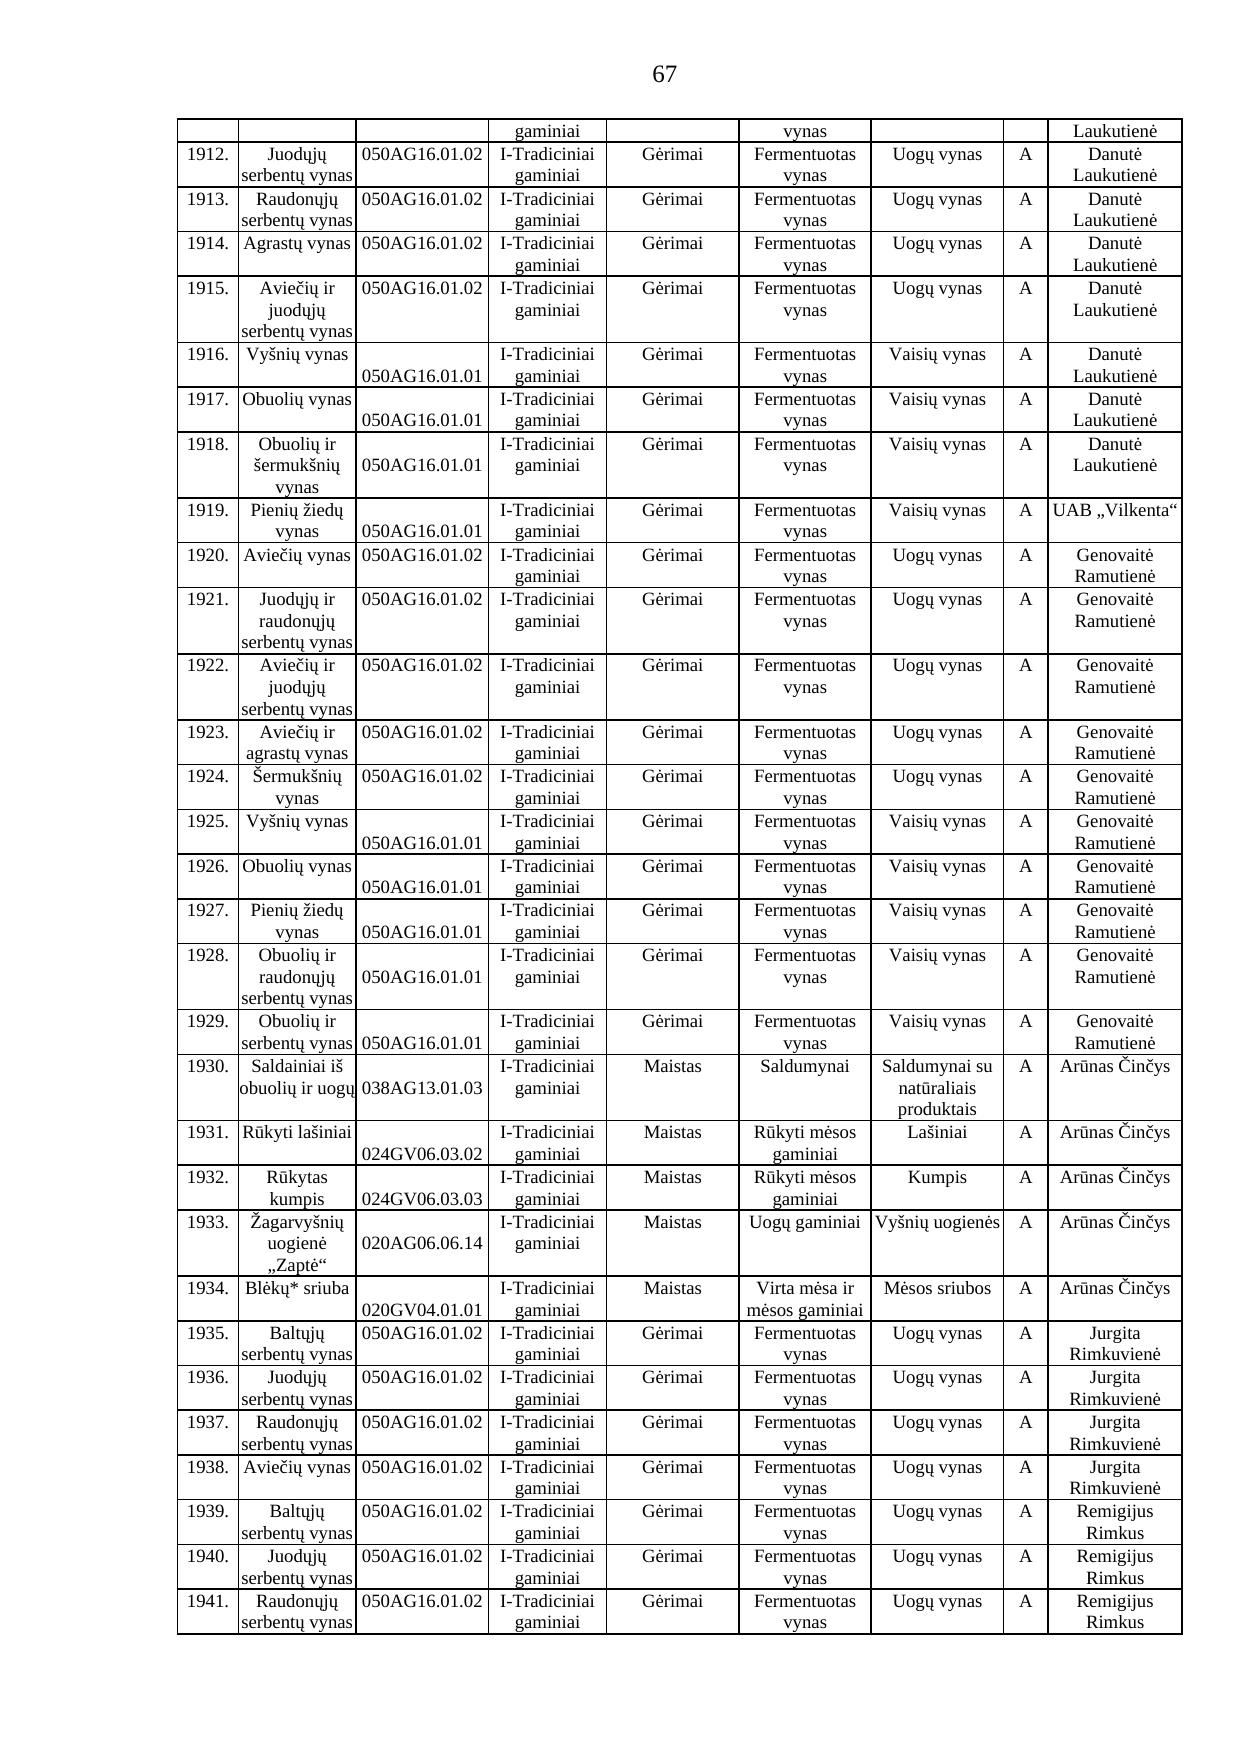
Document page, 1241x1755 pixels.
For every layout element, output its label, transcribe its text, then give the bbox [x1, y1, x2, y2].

table_cell Genovaitė Ramutienė [1049, 855, 1181, 898]
table_cell Pienių žiedų vynas [239, 499, 355, 542]
table_cell I-Tradiciniai gaminiai [489, 855, 606, 898]
table_cell Genovaitė Ramutienė [1049, 543, 1181, 587]
table_cell I-Tradiciniai gaminiai [489, 588, 606, 653]
table_cell Blėkų* sriuba [239, 1277, 355, 1320]
table_cell 1937. [178, 1411, 238, 1454]
table_cell Danutė Laukutienė [1049, 188, 1181, 231]
table_cell Fermentuotas vynas [740, 1411, 870, 1454]
table_cell Danutė Laukutienė [1049, 232, 1181, 275]
table_cell I-Tradiciniai gaminiai [489, 1500, 606, 1543]
table_cell 050AG16.01.02 [357, 721, 488, 764]
table_cell A [1004, 810, 1047, 853]
table_cell A [1004, 433, 1047, 497]
table_cell Danutė Laukutienė [1049, 143, 1181, 186]
table_cell Vaisių vynas [872, 944, 1003, 1009]
table_cell 1941. [178, 1590, 238, 1633]
table_cell Gėrimai [607, 1366, 738, 1409]
table_cell Fermentuotas vynas [740, 765, 870, 808]
table_cell Raudonųjų serbentų vynas [239, 188, 355, 231]
table_cell 1923. [178, 721, 238, 764]
table_cell Gėrimai [607, 1500, 738, 1543]
table_cell 050AG16.01.01 [357, 499, 488, 542]
table_cell I-Tradiciniai gaminiai [489, 1411, 606, 1454]
table_cell I-Tradiciniai gaminiai [489, 143, 606, 186]
table_cell Fermentuotas vynas [740, 232, 870, 275]
table_cell Genovaitė Ramutienė [1049, 810, 1181, 853]
table_cell A [1004, 188, 1047, 231]
table_cell Fermentuotas vynas [740, 721, 870, 764]
table_cell I-Tradiciniai gaminiai [489, 810, 606, 853]
table_cell 020GV04.01.01 [357, 1277, 488, 1320]
table_cell Vaisių vynas [872, 810, 1003, 853]
table_cell Gėrimai [607, 388, 738, 431]
table_cell Genovaitė Ramutienė [1049, 1010, 1181, 1053]
table_cell Uogų vynas [872, 543, 1003, 587]
table_cell 1931. [178, 1121, 238, 1164]
table_cell A [1004, 277, 1047, 342]
table_cell [607, 120, 738, 141]
table_cell Fermentuotas vynas [740, 1366, 870, 1409]
table_cell Fermentuotas vynas [740, 900, 870, 942]
table_cell Gėrimai [607, 343, 738, 386]
table_cell Gėrimai [607, 499, 738, 542]
table_cell Danutė Laukutienė [1049, 388, 1181, 431]
table_cell Fermentuotas vynas [740, 277, 870, 342]
table_cell 1920. [178, 543, 238, 587]
table_cell 1914. [178, 232, 238, 275]
table_cell Fermentuotas vynas [740, 1545, 870, 1588]
table_cell A [1004, 1010, 1047, 1053]
table_cell Uogų vynas [872, 588, 1003, 653]
table_cell 020AG06.06.14 [357, 1211, 488, 1275]
table_cell Vaisių vynas [872, 388, 1003, 431]
table_cell I-Tradiciniai gaminiai [489, 900, 606, 942]
table_cell A [1004, 1121, 1047, 1164]
table_cell 1940. [178, 1545, 238, 1588]
table_cell 1912. [178, 143, 238, 186]
table_cell I-Tradiciniai gaminiai [489, 277, 606, 342]
table_cell A [1004, 1590, 1047, 1633]
table_cell A [1004, 1456, 1047, 1499]
table_cell A [1004, 900, 1047, 942]
table_cell Gėrimai [607, 944, 738, 1009]
table_cell 1938. [178, 1456, 238, 1499]
table_cell A [1004, 388, 1047, 431]
table_cell A [1004, 1500, 1047, 1543]
table_cell I-Tradiciniai gaminiai [489, 1322, 606, 1365]
table_cell Genovaitė Ramutienė [1049, 588, 1181, 653]
table_cell Aviečių ir juodųjų serbentų vynas [239, 277, 355, 342]
table_cell I-Tradiciniai gaminiai [489, 765, 606, 808]
table_cell Fermentuotas vynas [740, 343, 870, 386]
table_cell Gėrimai [607, 1590, 738, 1633]
table_cell I-Tradiciniai gaminiai [489, 1166, 606, 1209]
table_cell Gėrimai [607, 1322, 738, 1365]
table_cell Fermentuotas vynas [740, 1010, 870, 1053]
table_cell Gėrimai [607, 1456, 738, 1499]
table_cell Vaisių vynas [872, 1010, 1003, 1053]
table_cell Fermentuotas vynas [740, 810, 870, 853]
table_cell Fermentuotas vynas [740, 855, 870, 898]
table_cell Arūnas Činčys [1049, 1211, 1181, 1275]
table_cell 1929. [178, 1010, 238, 1053]
table_cell Uogų vynas [872, 188, 1003, 231]
table_cell A [1004, 1277, 1047, 1320]
table_cell Laukutienė [1049, 120, 1181, 141]
table_cell Danutė Laukutienė [1049, 277, 1181, 342]
table_cell Rūkytas kumpis [239, 1166, 355, 1209]
table_cell Gėrimai [607, 721, 738, 764]
table_cell Lašiniai [872, 1121, 1003, 1164]
table_cell I-Tradiciniai gaminiai [489, 543, 606, 587]
table_cell Juodųjų serbentų vynas [239, 1366, 355, 1409]
table_cell Aviečių vynas [239, 1456, 355, 1499]
table_cell Juodųjų serbentų vynas [239, 143, 355, 186]
table_cell 038AG13.01.03 [357, 1055, 488, 1120]
table_cell Obuolių vynas [239, 855, 355, 898]
table_cell Genovaitė Ramutienė [1049, 721, 1181, 764]
table_cell Genovaitė Ramutienė [1049, 944, 1181, 1009]
table_cell Fermentuotas vynas [740, 1590, 870, 1633]
table_cell 050AG16.01.02 [357, 1366, 488, 1409]
table_cell 1919. [178, 499, 238, 542]
table_cell Baltųjų serbentų vynas [239, 1322, 355, 1365]
table_cell Gėrimai [607, 433, 738, 497]
table_cell 1928. [178, 944, 238, 1009]
table_cell Saldumynai su natūraliais produktais [872, 1055, 1003, 1120]
table_cell Juodųjų serbentų vynas [239, 1545, 355, 1588]
table_cell A [1004, 1055, 1047, 1120]
table_cell 050AG16.01.01 [357, 1010, 488, 1053]
table_cell A [1004, 1322, 1047, 1365]
table_cell A [1004, 944, 1047, 1009]
table_cell Uogų vynas [872, 655, 1003, 719]
table_cell 1924. [178, 765, 238, 808]
table_cell 1922. [178, 655, 238, 719]
table_cell Danutė Laukutienė [1049, 433, 1181, 497]
table_cell Uogų vynas [872, 1545, 1003, 1588]
table_cell Jurgita Rimkuvienė [1049, 1411, 1181, 1454]
table_cell Vaisių vynas [872, 343, 1003, 386]
table_cell Jurgita Rimkuvienė [1049, 1456, 1181, 1499]
table_cell Arūnas Činčys [1049, 1121, 1181, 1164]
table_cell Saldainiai iš obuolių ir uogų [239, 1055, 355, 1120]
table_cell Fermentuotas vynas [740, 655, 870, 719]
table_cell 024GV06.03.03 [357, 1166, 488, 1209]
table_cell Fermentuotas vynas [740, 188, 870, 231]
table_cell 050AG16.01.02 [357, 588, 488, 653]
table_cell Vaisių vynas [872, 433, 1003, 497]
table_cell A [1004, 855, 1047, 898]
table_cell [1004, 120, 1047, 141]
table_cell A [1004, 232, 1047, 275]
table_cell Maistas [607, 1055, 738, 1120]
table_cell Arūnas Činčys [1049, 1277, 1181, 1320]
table_cell Remigijus Rimkus [1049, 1500, 1181, 1543]
table_cell A [1004, 655, 1047, 719]
table_cell Gėrimai [607, 900, 738, 942]
table_cell vynas [740, 120, 870, 141]
table_cell A [1004, 1411, 1047, 1454]
table_cell Uogų vynas [872, 232, 1003, 275]
table_cell A [1004, 765, 1047, 808]
table_cell Genovaitė Ramutienė [1049, 655, 1181, 719]
table_cell Rūkyti lašiniai [239, 1121, 355, 1164]
table_cell Vyšnių vynas [239, 810, 355, 853]
table_cell Šermukšnių vynas [239, 765, 355, 808]
table_cell Fermentuotas vynas [740, 1456, 870, 1499]
table_cell Uogų vynas [872, 1366, 1003, 1409]
table_cell Maistas [607, 1277, 738, 1320]
table_cell Remigijus Rimkus [1049, 1590, 1181, 1633]
table_cell 1921. [178, 588, 238, 653]
table_cell A [1004, 1166, 1047, 1209]
table_cell 050AG16.01.02 [357, 277, 488, 342]
table_cell Jurgita Rimkuvienė [1049, 1322, 1181, 1365]
table_cell 1932. [178, 1166, 238, 1209]
table_cell Danutė Laukutienė [1049, 343, 1181, 386]
table_cell A [1004, 588, 1047, 653]
table_cell I-Tradiciniai gaminiai [489, 944, 606, 1009]
table_cell 1936. [178, 1366, 238, 1409]
table_cell Remigijus Rimkus [1049, 1545, 1181, 1588]
table_cell [872, 120, 1003, 141]
table_cell A [1004, 1545, 1047, 1588]
table_cell Fermentuotas vynas [740, 543, 870, 587]
table_cell Pienių žiedų vynas [239, 900, 355, 942]
table_cell Aviečių ir agrastų vynas [239, 721, 355, 764]
table_cell 050AG16.01.01 [357, 944, 488, 1009]
table_cell Vaisių vynas [872, 499, 1003, 542]
table_cell 1917. [178, 388, 238, 431]
table_cell I-Tradiciniai gaminiai [489, 1010, 606, 1053]
table_cell Gėrimai [607, 588, 738, 653]
table_cell Uogų vynas [872, 1590, 1003, 1633]
table_cell 1915. [178, 277, 238, 342]
table_cell I-Tradiciniai gaminiai [489, 1055, 606, 1120]
table_cell I-Tradiciniai gaminiai [489, 433, 606, 497]
table_cell Gėrimai [607, 855, 738, 898]
table_cell Raudonųjų serbentų vynas [239, 1411, 355, 1454]
table_cell Fermentuotas vynas [740, 433, 870, 497]
table_cell Fermentuotas vynas [740, 1322, 870, 1365]
table_cell Fermentuotas vynas [740, 1500, 870, 1543]
table_cell I-Tradiciniai gaminiai [489, 232, 606, 275]
table_cell Uogų vynas [872, 765, 1003, 808]
table_cell I-Tradiciniai gaminiai [489, 188, 606, 231]
table_cell 1925. [178, 810, 238, 853]
table_cell [357, 120, 488, 141]
table_cell 050AG16.01.02 [357, 765, 488, 808]
table_cell Uogų vynas [872, 1456, 1003, 1499]
table_cell Mėsos sriubos [872, 1277, 1003, 1320]
table_cell A [1004, 721, 1047, 764]
table_cell Gėrimai [607, 810, 738, 853]
table_cell Gėrimai [607, 143, 738, 186]
table_cell I-Tradiciniai gaminiai [489, 655, 606, 719]
table_cell Rūkyti mėsos gaminiai [740, 1121, 870, 1164]
table_cell 1934. [178, 1277, 238, 1320]
table_cell Vyšnių uogienės [872, 1211, 1003, 1275]
table_cell Vaisių vynas [872, 900, 1003, 942]
table_cell Uogų vynas [872, 277, 1003, 342]
table_cell Uogų vynas [872, 1322, 1003, 1365]
table_cell Gėrimai [607, 765, 738, 808]
table_cell 050AG16.01.02 [357, 1545, 488, 1588]
table_cell I-Tradiciniai gaminiai [489, 1545, 606, 1588]
table_cell Uogų vynas [872, 1500, 1003, 1543]
table_cell gaminiai [489, 120, 606, 141]
table_cell Arūnas Činčys [1049, 1055, 1181, 1120]
table_cell Gėrimai [607, 543, 738, 587]
table_cell 1927. [178, 900, 238, 942]
table_cell A [1004, 1211, 1047, 1275]
table_cell Baltųjų serbentų vynas [239, 1500, 355, 1543]
table_cell Aviečių ir juodųjų serbentų vynas [239, 655, 355, 719]
table_cell I-Tradiciniai gaminiai [489, 388, 606, 431]
table_cell 050AG16.01.02 [357, 655, 488, 719]
table_cell Jurgita Rimkuvienė [1049, 1366, 1181, 1409]
table_cell 050AG16.01.02 [357, 1590, 488, 1633]
table_cell Gėrimai [607, 1545, 738, 1588]
table_cell Kumpis [872, 1166, 1003, 1209]
table_cell I-Tradiciniai gaminiai [489, 1211, 606, 1275]
table_cell A [1004, 343, 1047, 386]
table_cell 050AG16.01.01 [357, 810, 488, 853]
table_cell Vaisių vynas [872, 855, 1003, 898]
table_cell [178, 120, 238, 141]
table_cell 1930. [178, 1055, 238, 1120]
table_cell [239, 120, 355, 141]
table_cell Obuolių ir šermukšnių vynas [239, 433, 355, 497]
table_cell Maistas [607, 1166, 738, 1209]
table_cell Uogų vynas [872, 143, 1003, 186]
table_cell Maistas [607, 1121, 738, 1164]
table_cell A [1004, 143, 1047, 186]
table_cell Uogų vynas [872, 721, 1003, 764]
table_cell UAB „Vilkenta“ [1049, 499, 1181, 542]
table_cell Obuolių vynas [239, 388, 355, 431]
table_cell A [1004, 543, 1047, 587]
table_cell 1939. [178, 1500, 238, 1543]
table_cell Genovaitė Ramutienė [1049, 765, 1181, 808]
table_cell Fermentuotas vynas [740, 588, 870, 653]
table_cell A [1004, 1366, 1047, 1409]
table_cell 050AG16.01.02 [357, 232, 488, 275]
table_cell 050AG16.01.01 [357, 343, 488, 386]
table_cell Virta mėsa ir mėsos gaminiai [740, 1277, 870, 1320]
table_cell 1918. [178, 433, 238, 497]
table_cell Aviečių vynas [239, 543, 355, 587]
table_cell Agrastų vynas [239, 232, 355, 275]
table_cell Raudonųjų serbentų vynas [239, 1590, 355, 1633]
table_cell Juodųjų ir raudonųjų serbentų vynas [239, 588, 355, 653]
table_cell I-Tradiciniai gaminiai [489, 499, 606, 542]
table_cell 1913. [178, 188, 238, 231]
table_cell Gėrimai [607, 232, 738, 275]
table_cell Genovaitė Ramutienė [1049, 900, 1181, 942]
table_cell Gėrimai [607, 188, 738, 231]
table_cell 050AG16.01.01 [357, 900, 488, 942]
table_cell Gėrimai [607, 1411, 738, 1454]
table_cell Rūkyti mėsos gaminiai [740, 1166, 870, 1209]
table_cell 050AG16.01.01 [357, 433, 488, 497]
table_cell 1933. [178, 1211, 238, 1275]
table_cell I-Tradiciniai gaminiai [489, 343, 606, 386]
table_cell Maistas [607, 1211, 738, 1275]
table_cell Saldumynai [740, 1055, 870, 1120]
table_cell I-Tradiciniai gaminiai [489, 721, 606, 764]
table_cell Gėrimai [607, 655, 738, 719]
table_cell I-Tradiciniai gaminiai [489, 1277, 606, 1320]
table_cell 050AG16.01.02 [357, 143, 488, 186]
table_cell 050AG16.01.02 [357, 543, 488, 587]
table_cell I-Tradiciniai gaminiai [489, 1366, 606, 1409]
table_cell Fermentuotas vynas [740, 499, 870, 542]
table_cell Fermentuotas vynas [740, 944, 870, 1009]
table_cell Obuolių ir serbentų vynas [239, 1010, 355, 1053]
table_cell 1926. [178, 855, 238, 898]
table_cell 050AG16.01.01 [357, 855, 488, 898]
table_cell 050AG16.01.02 [357, 1456, 488, 1499]
table_cell Žagarvyšnių uogienė „Zaptė“ [239, 1211, 355, 1275]
table_cell 024GV06.03.02 [357, 1121, 488, 1164]
table_cell 050AG16.01.02 [357, 1411, 488, 1454]
table_cell Fermentuotas vynas [740, 143, 870, 186]
table_cell I-Tradiciniai gaminiai [489, 1456, 606, 1499]
table_cell Vyšnių vynas [239, 343, 355, 386]
table_cell Obuolių ir raudonųjų serbentų vynas [239, 944, 355, 1009]
table_cell 050AG16.01.01 [357, 388, 488, 431]
table_cell Uogų vynas [872, 1411, 1003, 1454]
table_cell Arūnas Činčys [1049, 1166, 1181, 1209]
table_cell 1916. [178, 343, 238, 386]
table_cell A [1004, 499, 1047, 542]
table_cell 1935. [178, 1322, 238, 1365]
table_cell Gėrimai [607, 1010, 738, 1053]
table_cell Gėrimai [607, 277, 738, 342]
table_cell I-Tradiciniai gaminiai [489, 1121, 606, 1164]
table_cell I-Tradiciniai gaminiai [489, 1590, 606, 1633]
table_cell 050AG16.01.02 [357, 1322, 488, 1365]
table_cell Fermentuotas vynas [740, 388, 870, 431]
table_cell Uogų gaminiai [740, 1211, 870, 1275]
table_cell 050AG16.01.02 [357, 1500, 488, 1543]
table_cell 050AG16.01.02 [357, 188, 488, 231]
